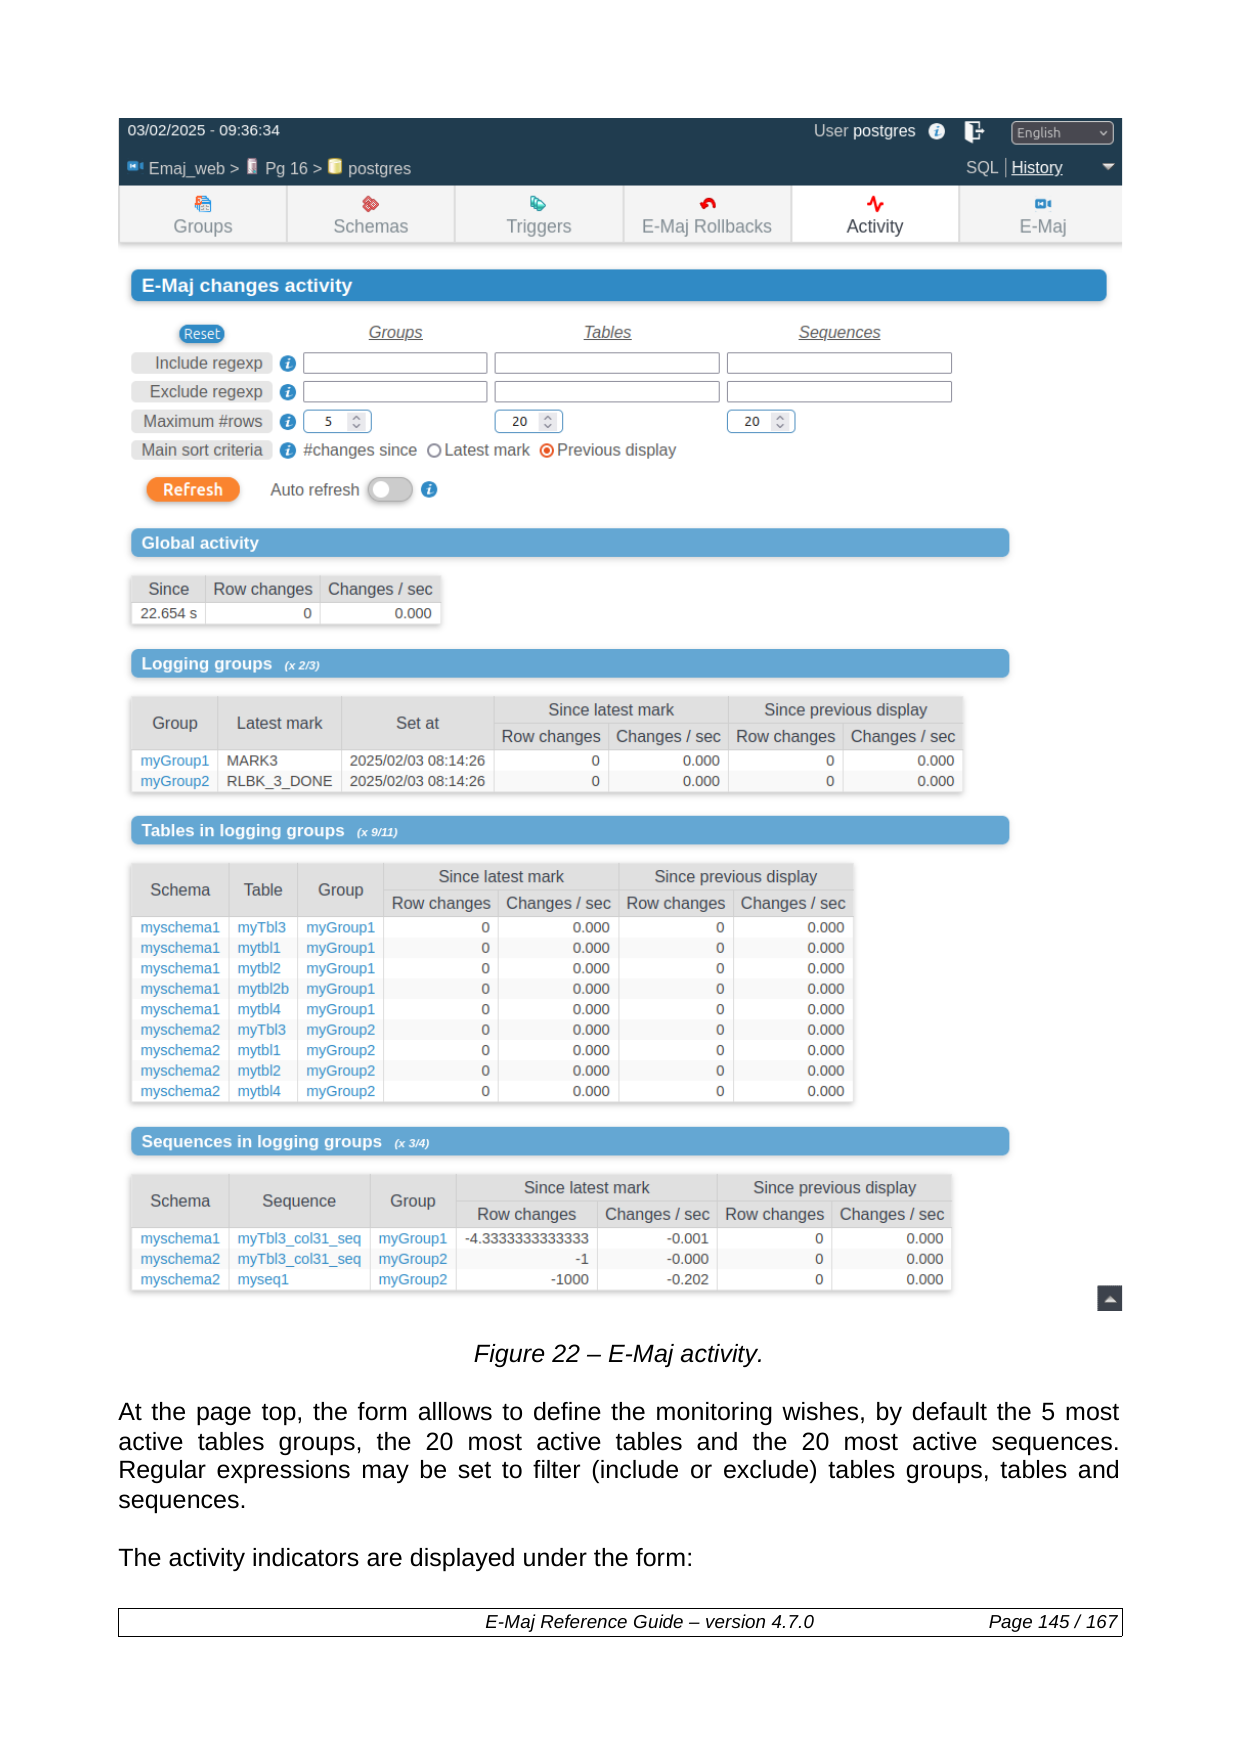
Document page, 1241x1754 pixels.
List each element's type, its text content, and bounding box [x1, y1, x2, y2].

text At the page top, the form alllows to define the monitoring wishes, by default the 5 most active tables groups, the 20 most active tables and the 20 most active sequences. Regular expressions may be set to filter (include or exclude) tables groups, tables and sequences. [118, 1397, 1122, 1513]
picture [118, 118, 1123, 1311]
text Figure 22 – E-Maj activity. [118, 1339, 1122, 1368]
text The activity indicators are displayed under the form: [118, 1543, 1122, 1572]
